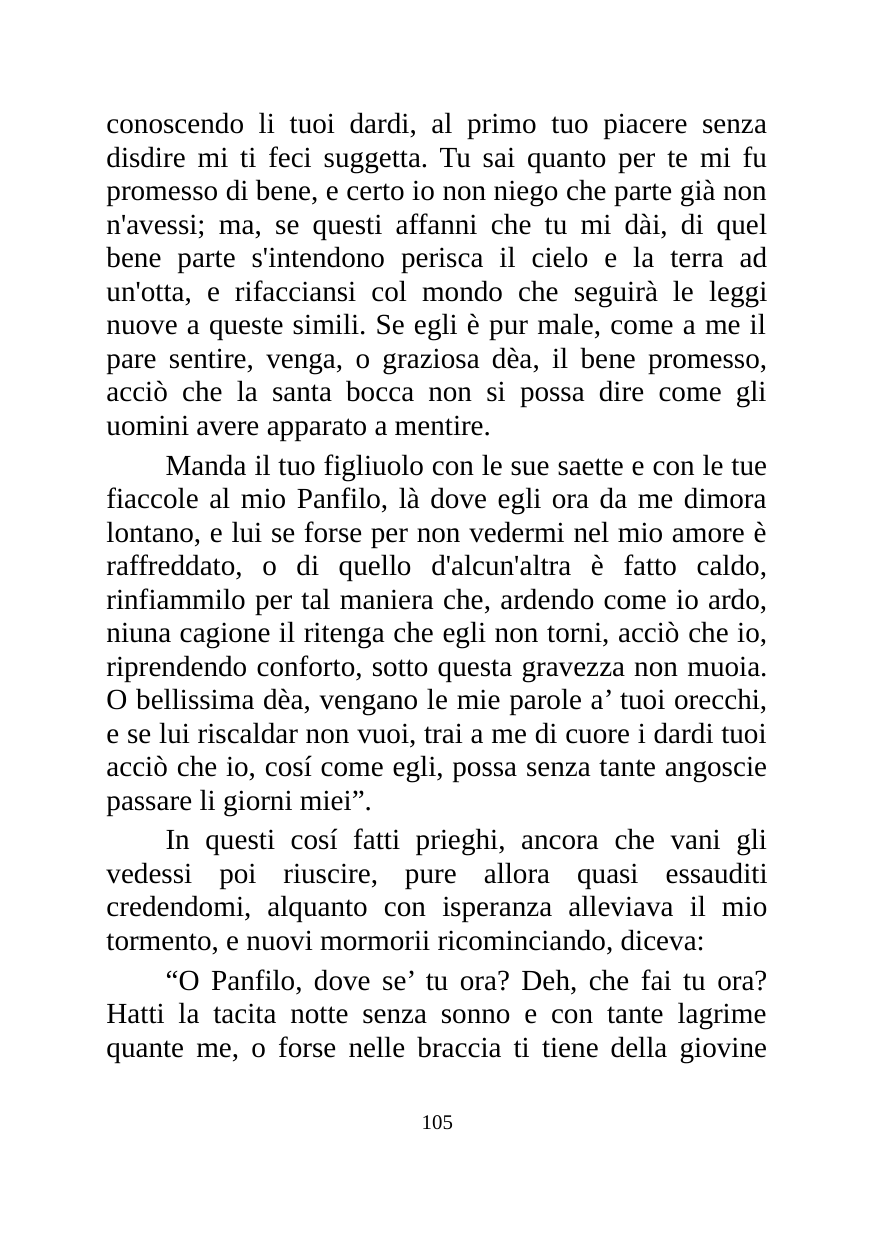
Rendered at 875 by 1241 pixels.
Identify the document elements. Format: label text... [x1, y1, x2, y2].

text “O Panfilo, dove se’ tu ora? Deh, che fai tu ora? Hatti la tacita notte senza sonno e con tante lagrime quante me, o forse nelle braccia ti tiene della giovine [106, 963, 768, 1063]
text conoscendo li tuoi dardi, al primo tuo piacere senza disdire mi ti feci suggetta. Tu sai quanto per te mi fu promesso di bene, e certo io non niego che parte già non n'avessi; ma, se questi affanni che tu mi dài, di quel bene parte s'intendono perisca il cielo e la terra ad un'otta, e rifacciansi col mondo che seguirà le leggi nuove a queste simili. Se egli è pur male, come a me il pare sentire, venga, o graziosa dèa, il bene promesso, acciò che la santa bocca non si possa dire come gli uomini avere apparato a mentire. [106, 106, 768, 442]
text Manda il tuo figliuolo con le sue saette e con le tue fiaccole al mio Panfilo, là dove egli ora da me dimora lontano, e lui se forse per non vedermi nel mio amore è raffreddato, o di quello d'alcun'altra è fatto caldo, rinfiammilo per tal maniera che, ardendo come io ardo, niuna cagione il ritenga che egli non torni, acciò che io, riprendendo conforto, sotto questa gravezza non muoia. O bellissima dèa, vengano le mie parole a’ tuoi orecchi, e se lui riscaldar non vuoi, trai a me di cuore i dardi tuoi acciò che io, cosí come egli, possa senza tante angoscie passare li giorni miei”. [106, 448, 768, 817]
text In questi cosí fatti prieghi, ancora che vani gli vedessi poi riuscire, pure allora quasi essauditi credendomi, alquanto con isperanza alleviava il mio tormento, e nuovi mormorii ricominciando, diceva: [106, 822, 768, 957]
